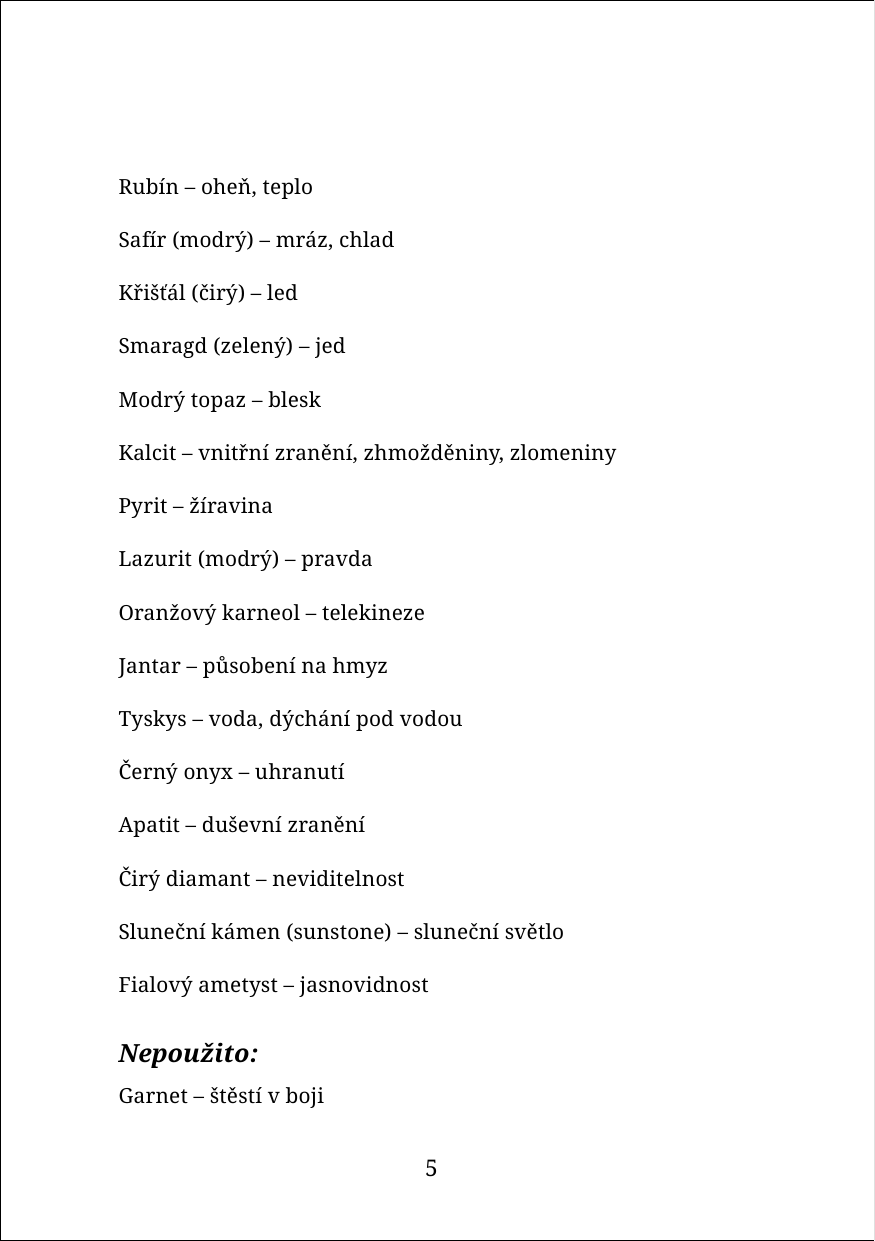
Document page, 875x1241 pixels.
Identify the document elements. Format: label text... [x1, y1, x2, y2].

text Lazurit (modrý) – pravda [118, 544, 756, 573]
text Pyrit – žíravina [118, 491, 756, 519]
text Oranžový karneol – telekineze [118, 598, 756, 626]
text Rubín – oheň, teplo [118, 172, 756, 200]
text Safír (modrý) – mráz, chlad [118, 225, 756, 253]
text Smaragd (zelený) – jed [118, 331, 756, 360]
text Tyskys – voda, dýchání pod vodou [118, 704, 756, 732]
text Černý onyx – uhranutí [118, 757, 756, 786]
text Apatit – duševní zranění [118, 811, 756, 839]
text Kalcit – vnitřní zranění, zhmožděniny, zlomeniny [118, 438, 756, 466]
text Křišťál (čirý) – led [118, 278, 756, 307]
text Fialový ametyst – jasnovidnost [118, 970, 756, 999]
text Garnet – štěstí v boji [118, 1081, 756, 1109]
text Jantar – působení na hmyz [118, 651, 756, 679]
text Čirý diamant – neviditelnost [118, 864, 756, 892]
subtitle Nepoužito: [118, 1035, 756, 1069]
text Modrý topaz – blesk [118, 385, 756, 413]
text Sluneční kámen (sunstone) – sluneční světlo [118, 917, 756, 945]
